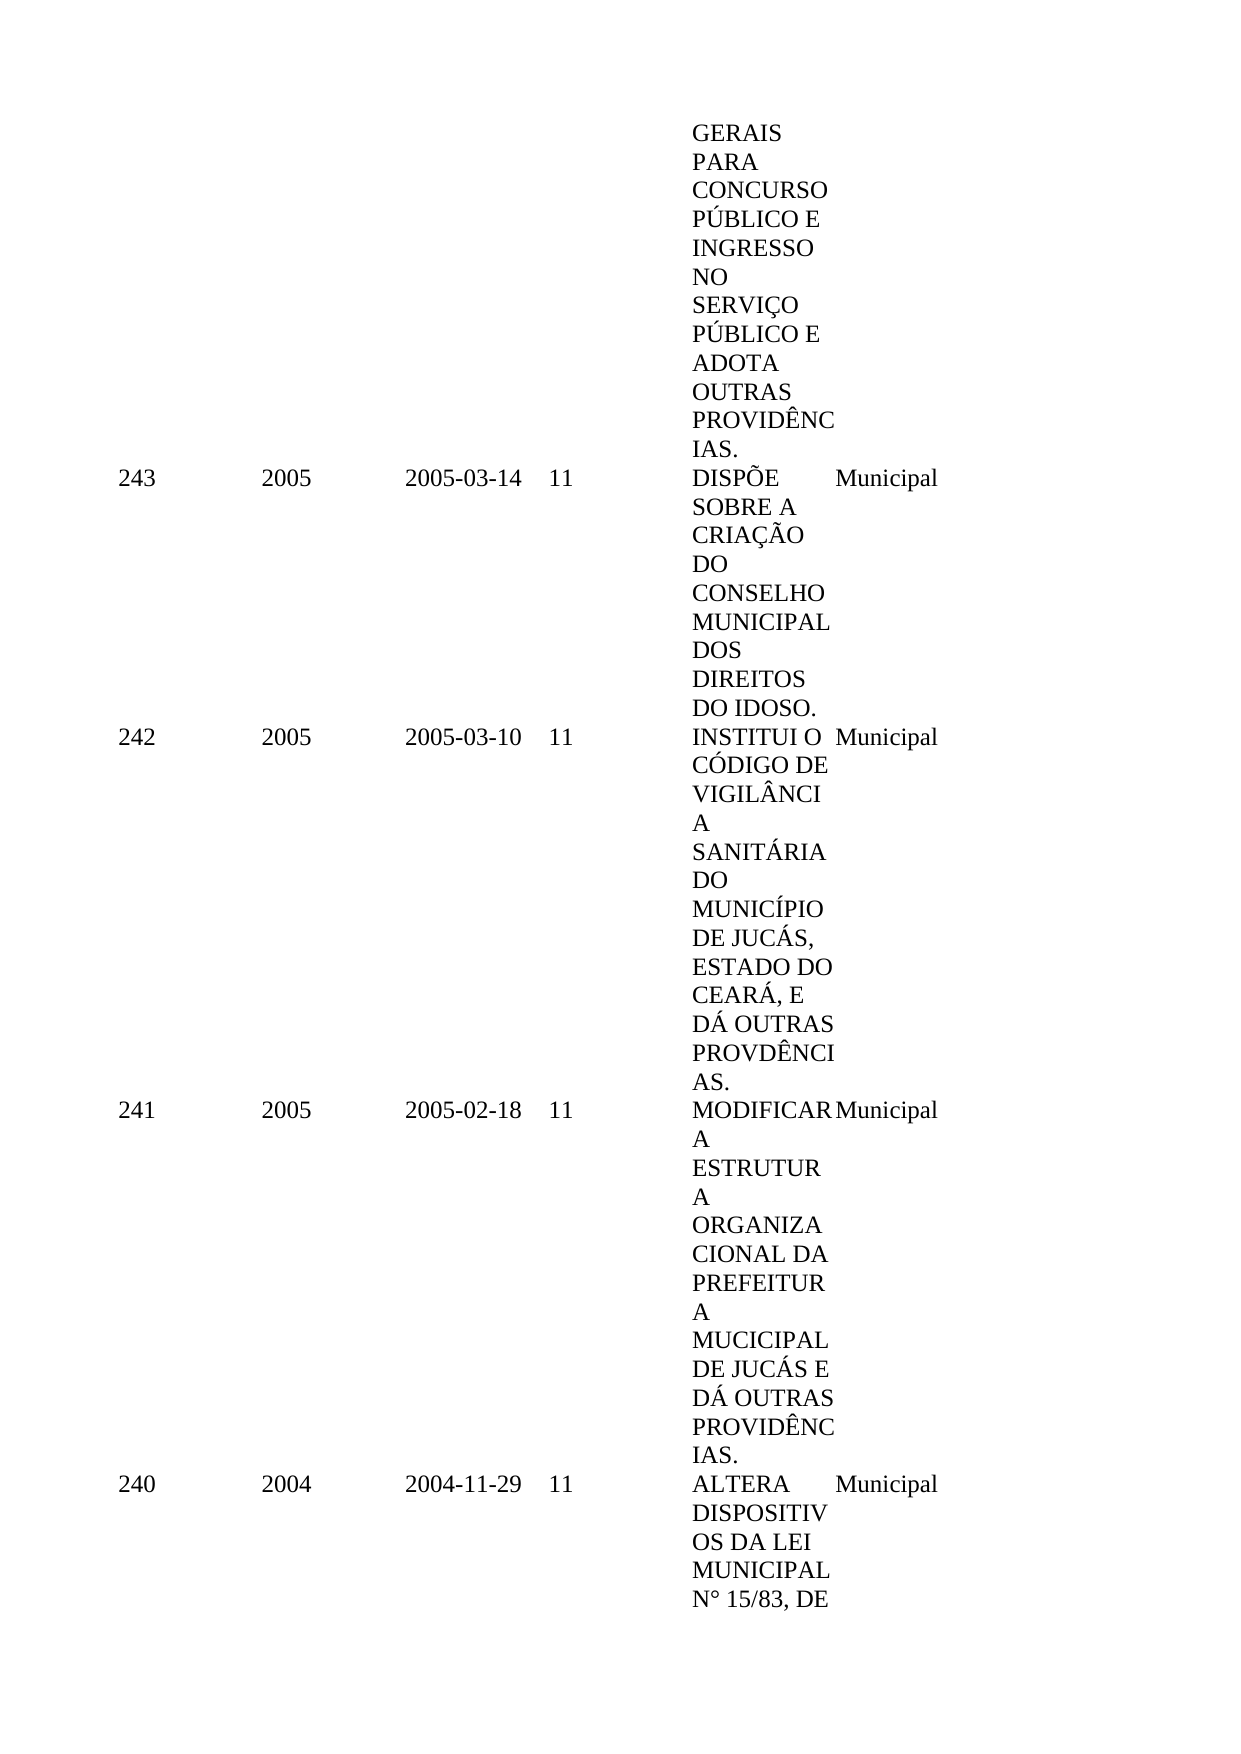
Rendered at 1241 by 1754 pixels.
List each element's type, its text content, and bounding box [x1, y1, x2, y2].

table_cell Municipal [835, 722, 979, 1096]
table_cell [548, 118, 692, 463]
table_cell 2005-03-14 [405, 463, 548, 722]
table_cell 2005-03-10 [405, 722, 548, 1096]
table_cell 2005-02-18 [405, 1096, 548, 1469]
table_cell ALTERA DISPOSITIVOS DA LEI MUNICIPAL N° 15/83, DE [692, 1469, 835, 1613]
table_cell 243 [118, 463, 261, 722]
table_cell 2004-11-29 [405, 1469, 548, 1613]
table_cell [979, 1096, 1122, 1469]
table_cell 240 [118, 1469, 261, 1613]
table_cell 2005 [261, 722, 405, 1096]
table_cell 2004 [261, 1469, 405, 1613]
table_cell 11 [548, 722, 692, 1096]
table_cell [979, 1469, 1122, 1613]
table_cell [835, 118, 979, 463]
table_cell [261, 118, 405, 463]
table_cell MODIFICAR A ESTRUTURA ORGANIZACIONAL DA PREFEITURA MUCICIPAL DE JUCÁS E DÁ OUTRAS PROVIDÊNCIAS. [692, 1096, 835, 1469]
table_cell Municipal [835, 463, 979, 722]
table_cell [979, 722, 1122, 1096]
table_cell [118, 118, 261, 463]
table_cell [979, 118, 1122, 463]
table_cell [405, 118, 548, 463]
table_cell 11 [548, 1096, 692, 1469]
table_cell 2005 [261, 463, 405, 722]
table_cell Municipal [835, 1096, 979, 1469]
table_cell GERAIS PARA CONCURSO PÚBLICO E INGRESSO NO SERVIÇO PÚBLICO E ADOTA OUTRAS PROVIDÊNCIAS. [692, 118, 835, 463]
table_cell 11 [548, 463, 692, 722]
table_cell 11 [548, 1469, 692, 1613]
table_cell 241 [118, 1096, 261, 1469]
table_cell Municipal [835, 1469, 979, 1613]
table_cell INSTITUI O CÓDIGO DE VIGILÂNCIA SANITÁRIA DO MUNICÍPIO DE JUCÁS, ESTADO DO CEARÁ, E DÁ OUTRAS PROVDÊNCIAS. [692, 722, 835, 1096]
table_cell 242 [118, 722, 261, 1096]
table_cell [979, 463, 1122, 722]
table_cell DISPÕE SOBRE A CRIAÇÃO DO CONSELHO MUNICIPAL DOS DIREITOS DO IDOSO. [692, 463, 835, 722]
table_cell 2005 [261, 1096, 405, 1469]
